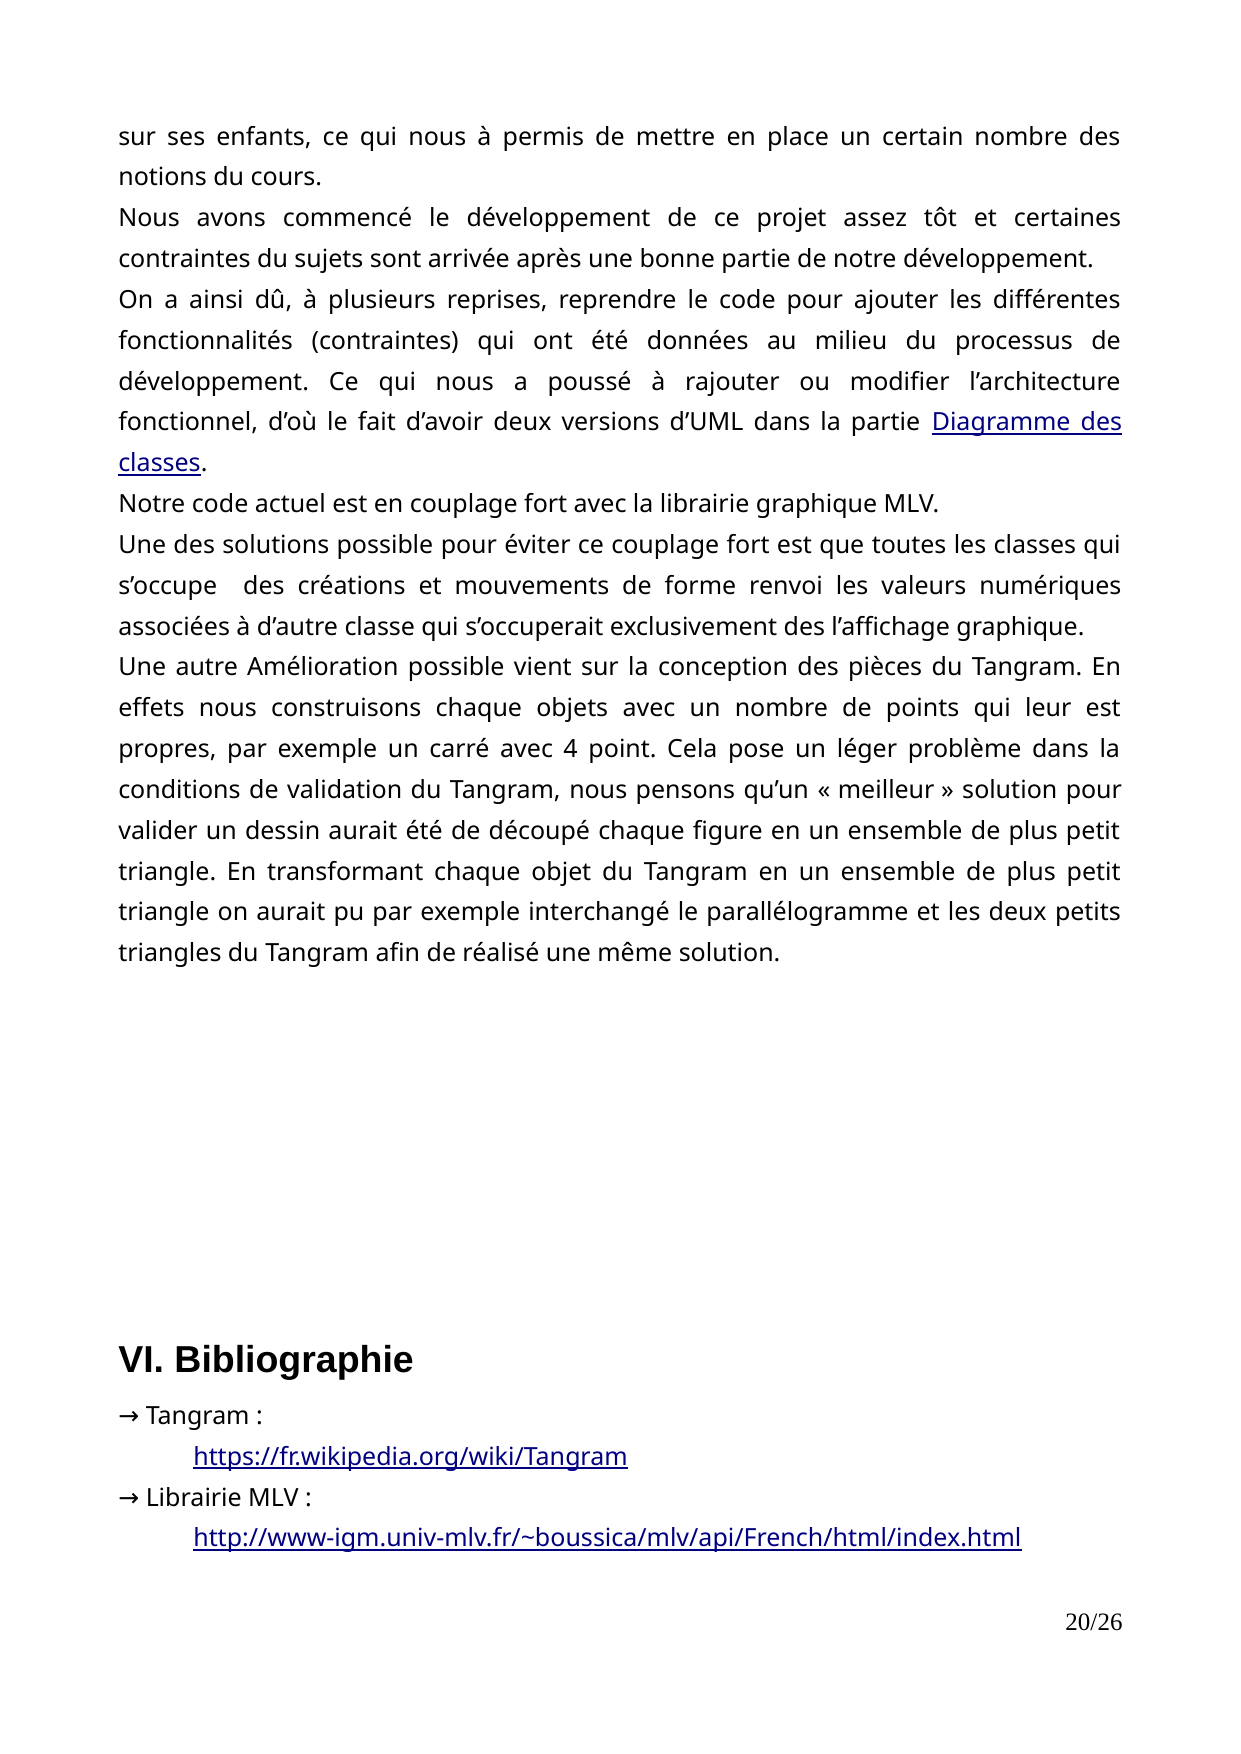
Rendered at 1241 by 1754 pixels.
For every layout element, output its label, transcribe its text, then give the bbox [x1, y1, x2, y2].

text Une des solutions possible pour éviter ce couplage fort est que toutes les classes qui s’occupe des créations et mouvements de forme renvoi les valeurs numériques associées à d’autre classe qui s’occuperait exclusivement des l’affichage graphique. [118, 526, 1122, 642]
subtitle VI. Bibliographie [118, 1337, 1122, 1380]
text http://www-igm.univ-mlv.fr/~boussica/mlv/api/French/html/index.html [118, 1520, 1122, 1554]
text → Tangram : [118, 1398, 1122, 1432]
text Nous avons commencé le développement de ce projet assez tôt et certaines contraintes du sujets sont arrivée après une bonne partie de notre développement. [118, 200, 1122, 275]
text Une autre Amélioration possible vient sur la conception des pièces du Tangram. En effets nous construisons chaque objets avec un nombre de points qui leur est propres, par exemple un carré avec 4 point. Cela pose un léger problème dans la conditions de validation du Tangram, nous pensons qu’un « meilleur » solution pour valider un dessin aurait été de découpé chaque figure en un ensemble de plus petit triangle. En transformant chaque objet du Tangram en un ensemble de plus petit triangle on aurait pu par exemple interchangé le parallélogramme et les deux petits triangles du Tangram afin de réalisé une même solution. [118, 649, 1122, 969]
text On a ainsi dû, à plusieurs reprises, reprendre le code pour ajouter les différentes fonctionnalités (contraintes) qui ont été données au milieu du processus de développement. Ce qui nous a poussé à rajouter ou modifier l’architecture fonctionnel, d’où le fait d’avoir deux versions d’UML dans la partie Diagramme des classes. [118, 281, 1122, 479]
text https://fr.wikipedia.org/wiki/Tangram [118, 1438, 1122, 1472]
text → Librairie MLV : [118, 1479, 1122, 1513]
text sur ses enfants, ce qui nous à permis de mettre en place un certain nombre des notions du cours. [118, 118, 1122, 193]
text Notre code actuel est en couplage fort avec la librairie graphique MLV. [118, 486, 1122, 520]
